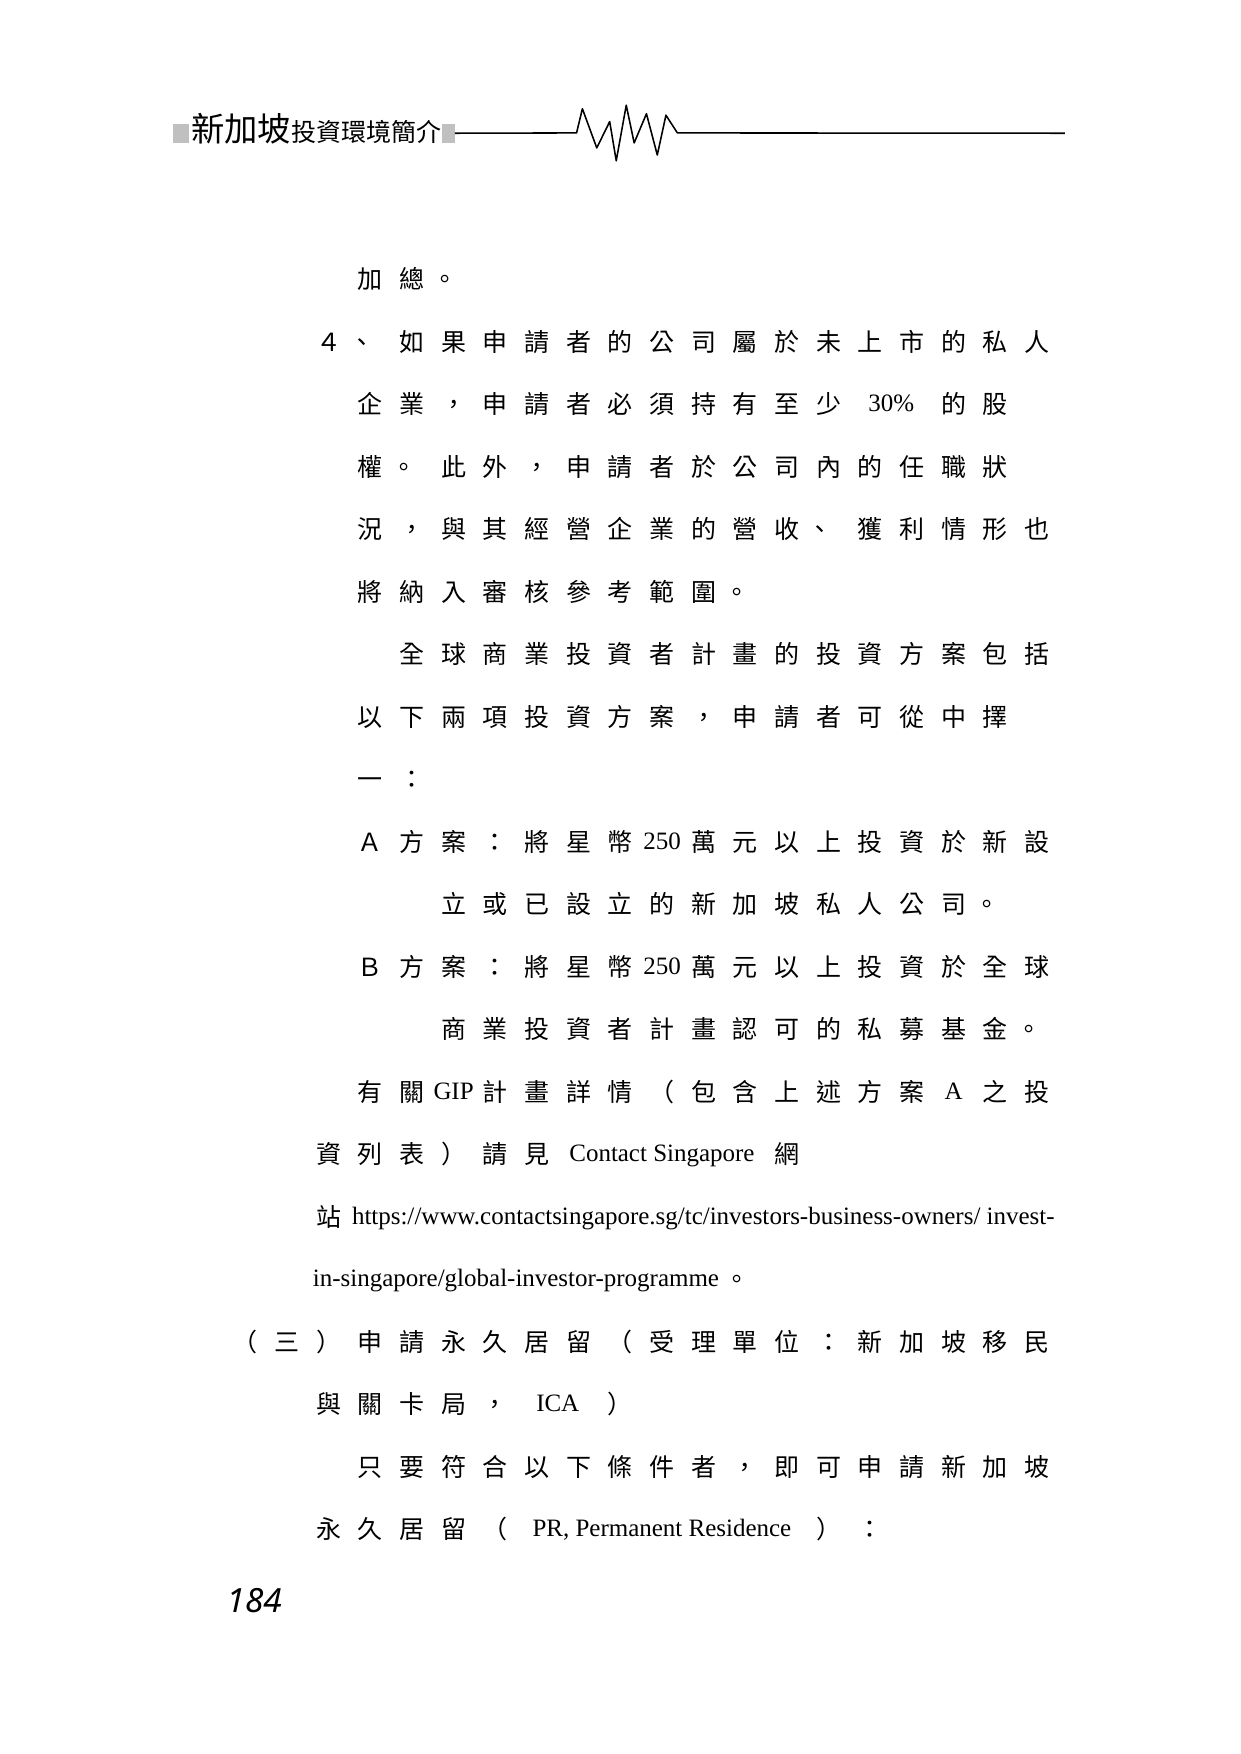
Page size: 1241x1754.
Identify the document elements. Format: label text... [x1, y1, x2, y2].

text Ｂ方案：將星幣250萬元以上投資於全球商業投資者計畫認可的私募基金。 [330, 924, 1058, 1049]
text Ａ方案：將星幣250萬元以上投資於新設立或已設立的新加坡私人公司。 [330, 799, 1058, 924]
text （三）申請永久居留（受理單位：新加坡移民與關卡局，ICA） [207, 1299, 1058, 1424]
text 加總。 [281, 236, 1058, 299]
text 全球商業投資者計畫的投資方案包括以下兩項投資方案，申請者可從中擇一： [330, 611, 1058, 799]
text 有關GIP計畫詳情（包含上述方案A之投資列表）請見Contact Singapore網站https://www.contactsingapore.sg/tc/investors-business-owners/ invest-in-singapore/global-investor-programme。 [281, 1049, 1058, 1299]
text ４、如果申請者的公司屬於未上市的私人企業，申請者必須持有至少30%的股權。此外，申請者於公司內的任職狀況，與其經營企業的營收、獲利情形也將納入審核參考範圍。 [281, 299, 1058, 611]
text 只要符合以下條件者，即可申請新加坡永久居留（PR, Permanent Residence）： [281, 1424, 1058, 1549]
